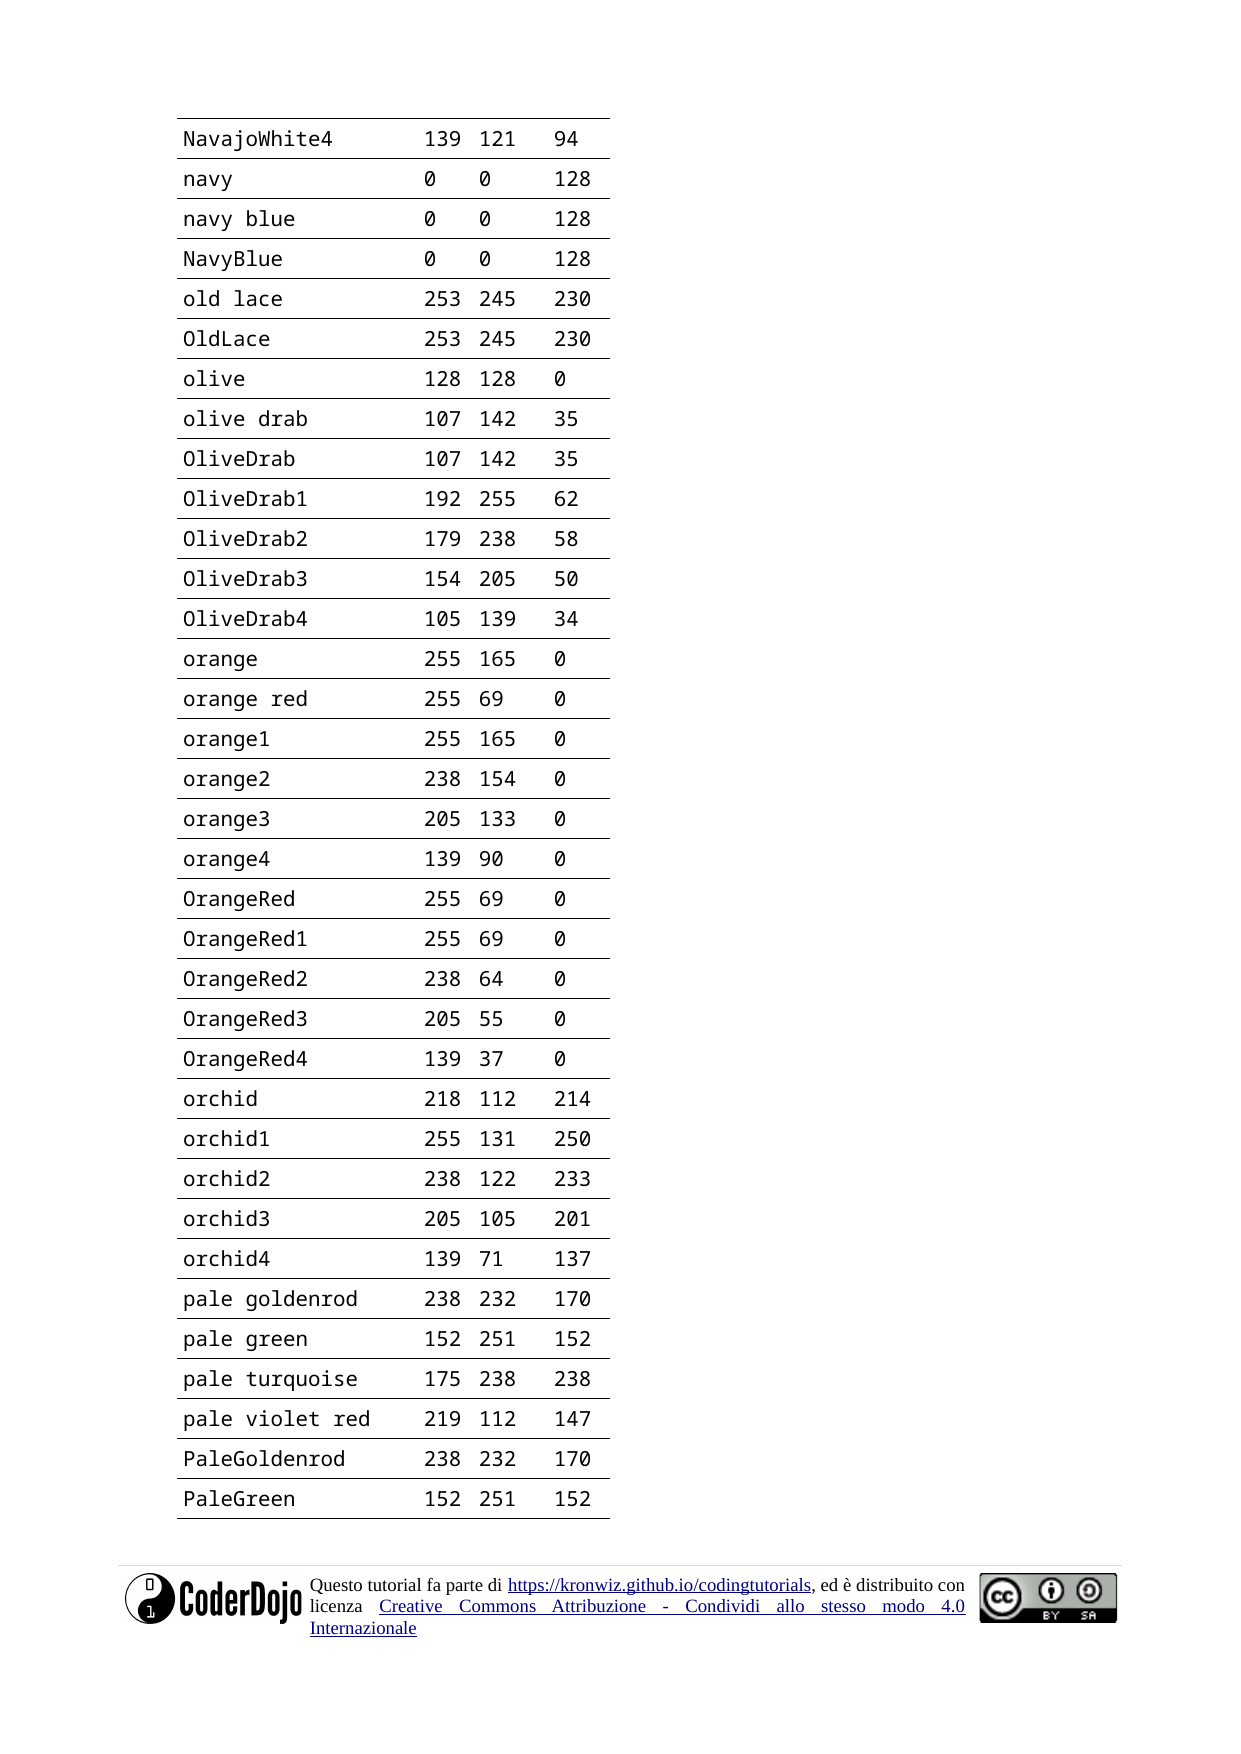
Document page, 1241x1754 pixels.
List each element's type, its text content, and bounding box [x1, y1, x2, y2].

table_cell orange red [177, 679, 418, 718]
table_cell 245 [473, 319, 548, 358]
table_cell 105 [418, 599, 473, 638]
table_cell 35 [548, 399, 610, 438]
table_cell 112 [473, 1079, 548, 1118]
table_cell 238 [418, 1439, 473, 1478]
table_cell orchid3 [177, 1199, 418, 1238]
table_cell 250 [548, 1119, 610, 1158]
table_cell 238 [418, 759, 473, 798]
table_cell 69 [473, 679, 548, 718]
table_cell 34 [548, 599, 610, 638]
table_cell 238 [418, 959, 473, 998]
table_cell 62 [548, 479, 610, 518]
table_cell orange [177, 639, 418, 678]
table_cell OliveDrab1 [177, 479, 418, 518]
table_cell 90 [473, 839, 548, 878]
table_cell OrangeRed4 [177, 1039, 418, 1078]
table_cell NavyBlue [177, 239, 418, 278]
table_cell OrangeRed [177, 879, 418, 918]
table_cell 232 [473, 1439, 548, 1478]
table_cell olive [177, 359, 418, 398]
table_cell OliveDrab3 [177, 559, 418, 598]
table_cell 253 [418, 279, 473, 318]
table_cell 152 [418, 1319, 473, 1358]
table_cell 0 [473, 199, 548, 238]
table_cell 0 [548, 799, 610, 838]
table_cell 152 [548, 1319, 610, 1358]
table_cell 255 [418, 679, 473, 718]
table_cell 205 [418, 1199, 473, 1238]
table_cell orange3 [177, 799, 418, 838]
table_cell 255 [418, 719, 473, 758]
table_cell 238 [548, 1359, 610, 1398]
table_cell 128 [548, 159, 610, 198]
table_cell 137 [548, 1239, 610, 1278]
table_cell 35 [548, 439, 610, 478]
table_cell 232 [473, 1279, 548, 1318]
table_cell 0 [548, 999, 610, 1038]
table_cell 139 [418, 1239, 473, 1278]
table_cell 0 [548, 1039, 610, 1078]
table_cell OliveDrab4 [177, 599, 418, 638]
table_cell 165 [473, 719, 548, 758]
table_cell orange4 [177, 839, 418, 878]
table_cell 142 [473, 439, 548, 478]
table_cell 154 [473, 759, 548, 798]
table_cell 50 [548, 559, 610, 598]
table_cell 255 [418, 879, 473, 918]
table_cell 139 [418, 1039, 473, 1078]
table_cell 147 [548, 1399, 610, 1438]
table_cell 131 [473, 1119, 548, 1158]
table_cell 94 [548, 119, 610, 158]
table_cell 154 [418, 559, 473, 598]
table_cell 112 [473, 1399, 548, 1438]
table_cell 128 [548, 239, 610, 278]
table_cell 0 [473, 159, 548, 198]
table_cell orchid1 [177, 1119, 418, 1158]
table_cell 0 [548, 919, 610, 958]
table_cell 251 [473, 1479, 548, 1518]
table_cell 69 [473, 919, 548, 958]
table_cell 192 [418, 479, 473, 518]
table_cell 233 [548, 1159, 610, 1198]
table_cell 205 [418, 799, 473, 838]
table_cell 37 [473, 1039, 548, 1078]
table_cell 0 [473, 239, 548, 278]
table_cell 170 [548, 1439, 610, 1478]
table_cell 139 [473, 599, 548, 638]
table_cell 152 [548, 1479, 610, 1518]
table_cell OldLace [177, 319, 418, 358]
table_cell 230 [548, 319, 610, 358]
table_cell old lace [177, 279, 418, 318]
table_cell 69 [473, 879, 548, 918]
table_cell 238 [418, 1159, 473, 1198]
table_cell OrangeRed1 [177, 919, 418, 958]
table_cell 133 [473, 799, 548, 838]
table_cell 245 [473, 279, 548, 318]
table_cell 0 [548, 959, 610, 998]
table_cell 122 [473, 1159, 548, 1198]
table_cell orchid4 [177, 1239, 418, 1278]
table_cell 170 [548, 1279, 610, 1318]
table_cell orchid2 [177, 1159, 418, 1198]
table_cell OliveDrab2 [177, 519, 418, 558]
table_cell 205 [418, 999, 473, 1038]
table_cell 179 [418, 519, 473, 558]
table_cell 0 [548, 679, 610, 718]
table_cell 121 [473, 119, 548, 158]
table_cell 0 [548, 879, 610, 918]
table_cell 219 [418, 1399, 473, 1438]
table_cell 128 [548, 199, 610, 238]
table_cell 230 [548, 279, 610, 318]
table_cell 165 [473, 639, 548, 678]
table_cell 139 [418, 839, 473, 878]
table_cell olive drab [177, 399, 418, 438]
table_cell 251 [473, 1319, 548, 1358]
table_cell 238 [473, 519, 548, 558]
table_cell PaleGreen [177, 1479, 418, 1518]
table_cell 105 [473, 1199, 548, 1238]
table_cell 128 [473, 359, 548, 398]
table_cell 0 [548, 359, 610, 398]
table_cell NavajoWhite4 [177, 119, 418, 158]
table_cell 205 [473, 559, 548, 598]
table_cell OrangeRed2 [177, 959, 418, 998]
table_cell 0 [548, 759, 610, 798]
table_cell orange1 [177, 719, 418, 758]
table_cell 253 [418, 319, 473, 358]
table_cell 238 [418, 1279, 473, 1318]
table_cell 214 [548, 1079, 610, 1118]
table_cell 107 [418, 439, 473, 478]
table_cell 0 [548, 639, 610, 678]
table_cell 55 [473, 999, 548, 1038]
table_cell OliveDrab [177, 439, 418, 478]
table_cell 71 [473, 1239, 548, 1278]
table_cell 152 [418, 1479, 473, 1518]
table_cell 255 [418, 639, 473, 678]
table_cell 255 [418, 1119, 473, 1158]
table_cell 0 [548, 719, 610, 758]
table_cell 64 [473, 959, 548, 998]
table_cell 107 [418, 399, 473, 438]
table_cell 0 [418, 239, 473, 278]
picture [125, 1573, 302, 1624]
table_cell navy [177, 159, 418, 198]
table_cell 0 [418, 159, 473, 198]
table_cell orchid [177, 1079, 418, 1118]
table_cell 255 [418, 919, 473, 958]
table_cell 218 [418, 1079, 473, 1118]
table_cell OrangeRed3 [177, 999, 418, 1038]
table_cell 139 [418, 119, 473, 158]
table_cell orange2 [177, 759, 418, 798]
table_cell pale violet red [177, 1399, 418, 1438]
table_cell 142 [473, 399, 548, 438]
table_cell navy blue [177, 199, 418, 238]
table_cell pale goldenrod [177, 1279, 418, 1318]
table_cell 255 [473, 479, 548, 518]
table_cell 0 [548, 839, 610, 878]
picture [979, 1573, 1118, 1623]
table_cell 238 [473, 1359, 548, 1398]
table_cell 0 [418, 199, 473, 238]
table_cell 128 [418, 359, 473, 398]
table_cell pale green [177, 1319, 418, 1358]
table_cell 201 [548, 1199, 610, 1238]
table_cell PaleGoldenrod [177, 1439, 418, 1478]
table_cell 175 [418, 1359, 473, 1398]
table_cell pale turquoise [177, 1359, 418, 1398]
table_cell 58 [548, 519, 610, 558]
